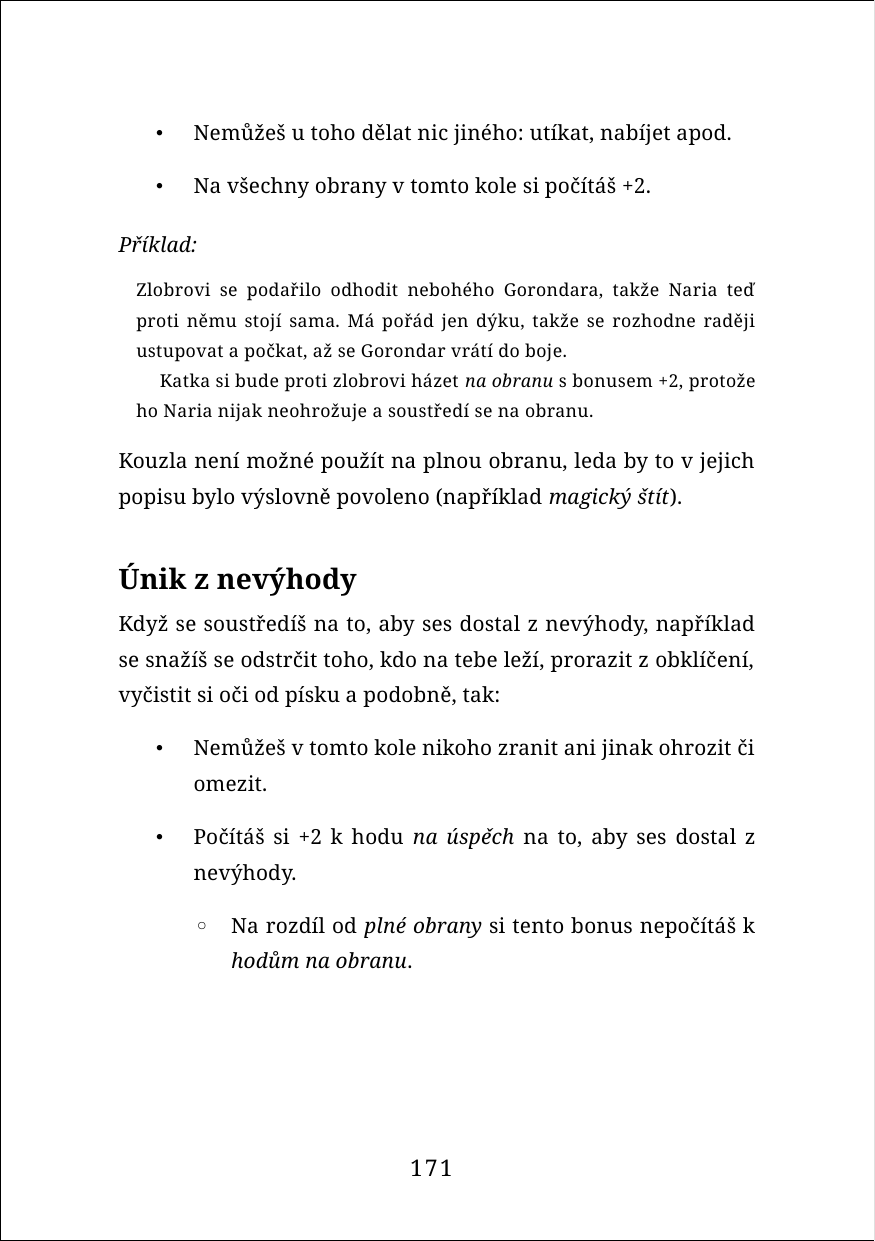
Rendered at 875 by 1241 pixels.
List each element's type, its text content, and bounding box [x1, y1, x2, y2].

list Nemůžeš v tomto kole nikoho zranit ani jinak ohrozit či omezit. [156, 733, 756, 797]
text Kouzla není možné použít na plnou obranu, leda by to v jejich popisu bylo výslovně povoleno (například magický štít). [118, 447, 756, 511]
text Zlobrovi se podařilo odhodit nebohého Gorondara, takže Naria teď proti němu stojí sama. Má pořád jen dýku, takže se rozhodne raději ustupovat a počkat, až se Gorondar vrátí do boje. Katka si bude proti zlobrovi házet na obranu s bonusem +2, protože ho Naria nijak neohrožuje a soustředí se na obranu. [136, 278, 756, 423]
list Na všechny obrany v tomto kole si počítáš +2. [156, 171, 756, 200]
list Nemůžeš u toho dělat nic jiného: utíkat, nabíjet apod. [156, 118, 756, 147]
subtitle Únik z nevýhody [118, 559, 756, 597]
list Na rozdíl od plné obrany si tento bonus nepočítáš k hodům na obranu. [193, 911, 756, 975]
text Když se soustředíš na to, aby ses dostal z nevýhody, například se snažíš se odstrčit toho, kdo na tebe leží, prorazit z obklíčení, vyčistit si oči od písku a podobně, tak: [118, 609, 756, 709]
text Příklad: [118, 231, 756, 259]
list Počítáš si +2 k hodu na úspěch na to, aby ses dostal z nevýhody. [156, 822, 756, 886]
